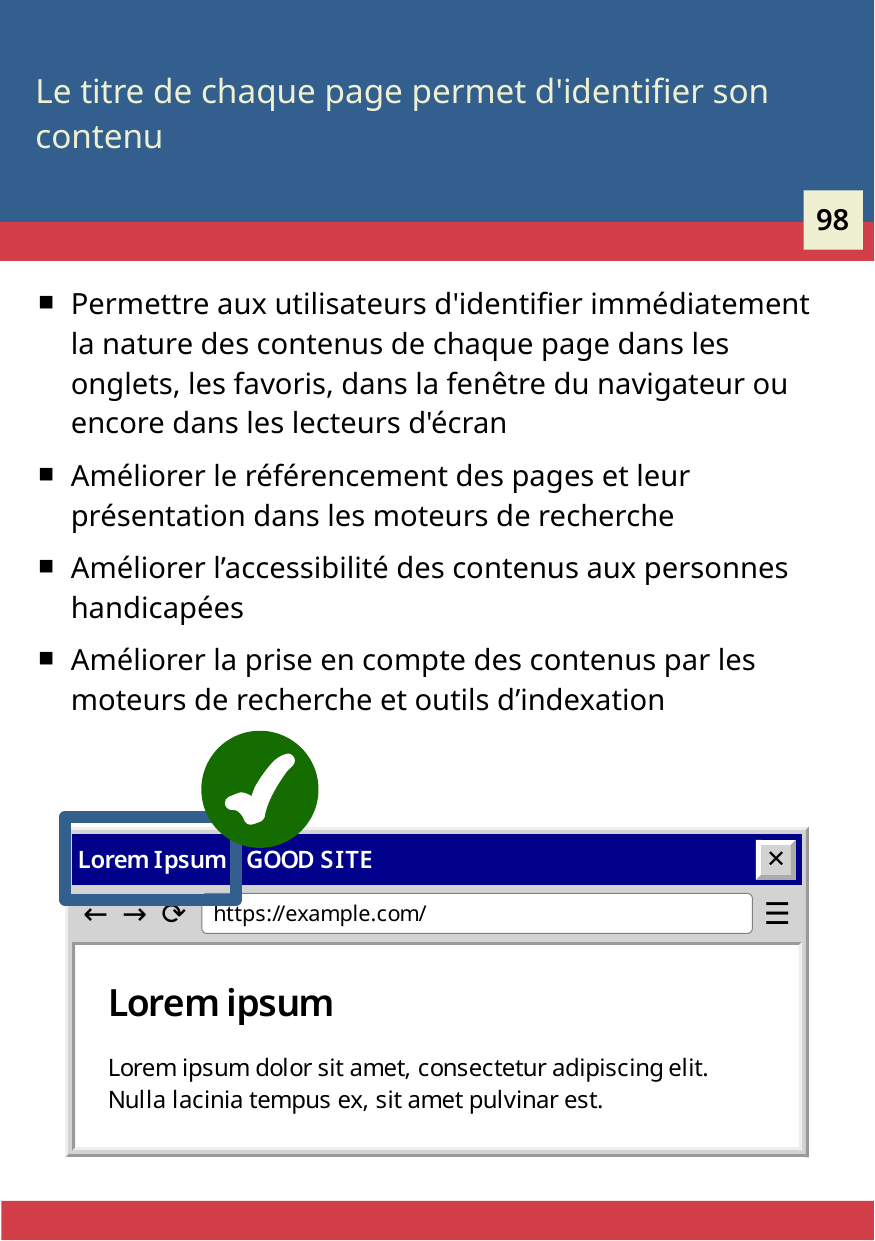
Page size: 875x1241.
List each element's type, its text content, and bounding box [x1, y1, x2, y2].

list Permettre aux utilisateurs d'identifier immédiatement la nature des contenus de chaque page dans les onglets, les favoris, dans la fenêtre du navigateur ou encore dans les lecteurs d'écran Améliorer le référencement des pages et leur présentation dans les moteurs de recherche Améliorer l’accessibilité des contenus aux personnes handicapées Améliorer la prise en compte des contenus par les moteurs de recherche et outils d’indexation [23, 283, 839, 1111]
picture [65, 730, 810, 1158]
title Le titre de chaque page permet d'identifier son contenu [35, 13, 839, 213]
text_box 98 [803, 188, 863, 249]
